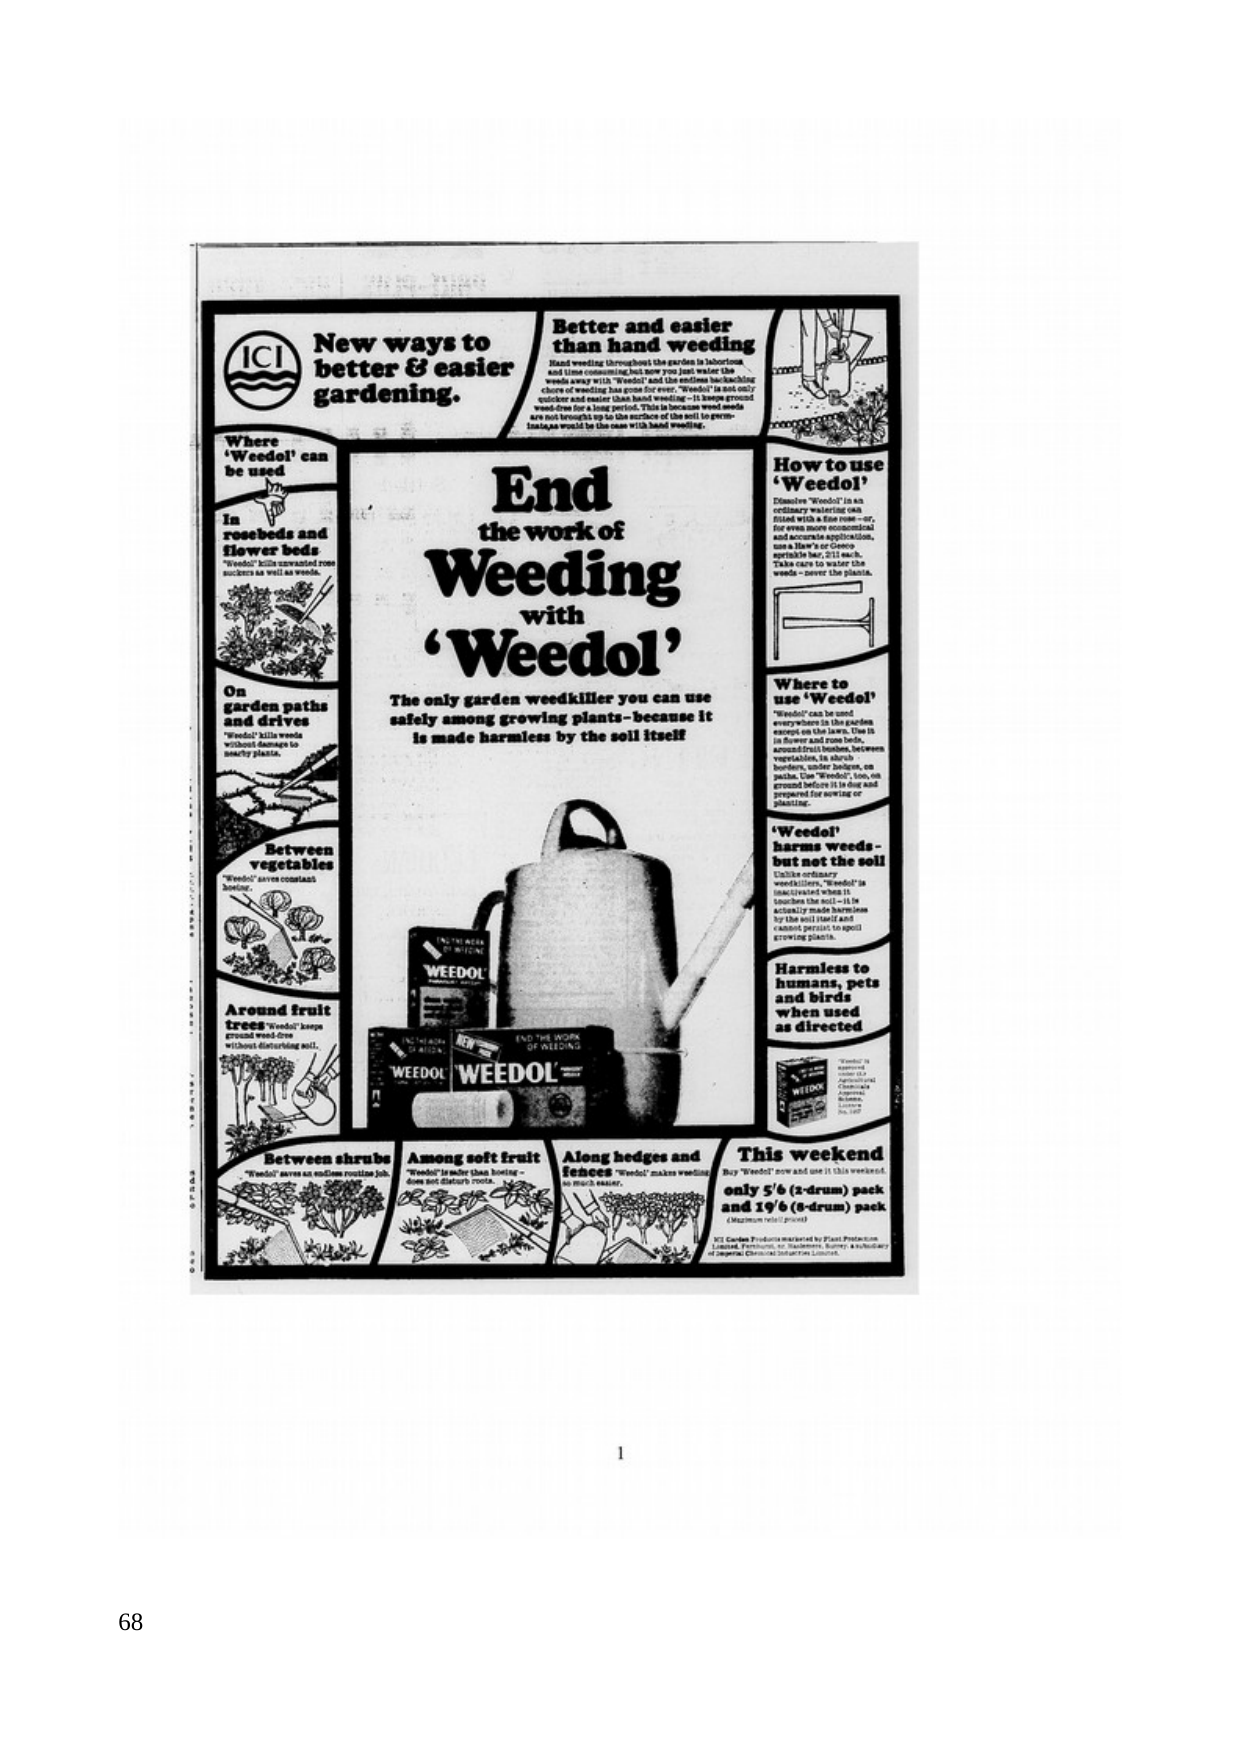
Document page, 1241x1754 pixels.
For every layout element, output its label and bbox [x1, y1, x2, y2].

picture [118, 118, 1123, 1539]
